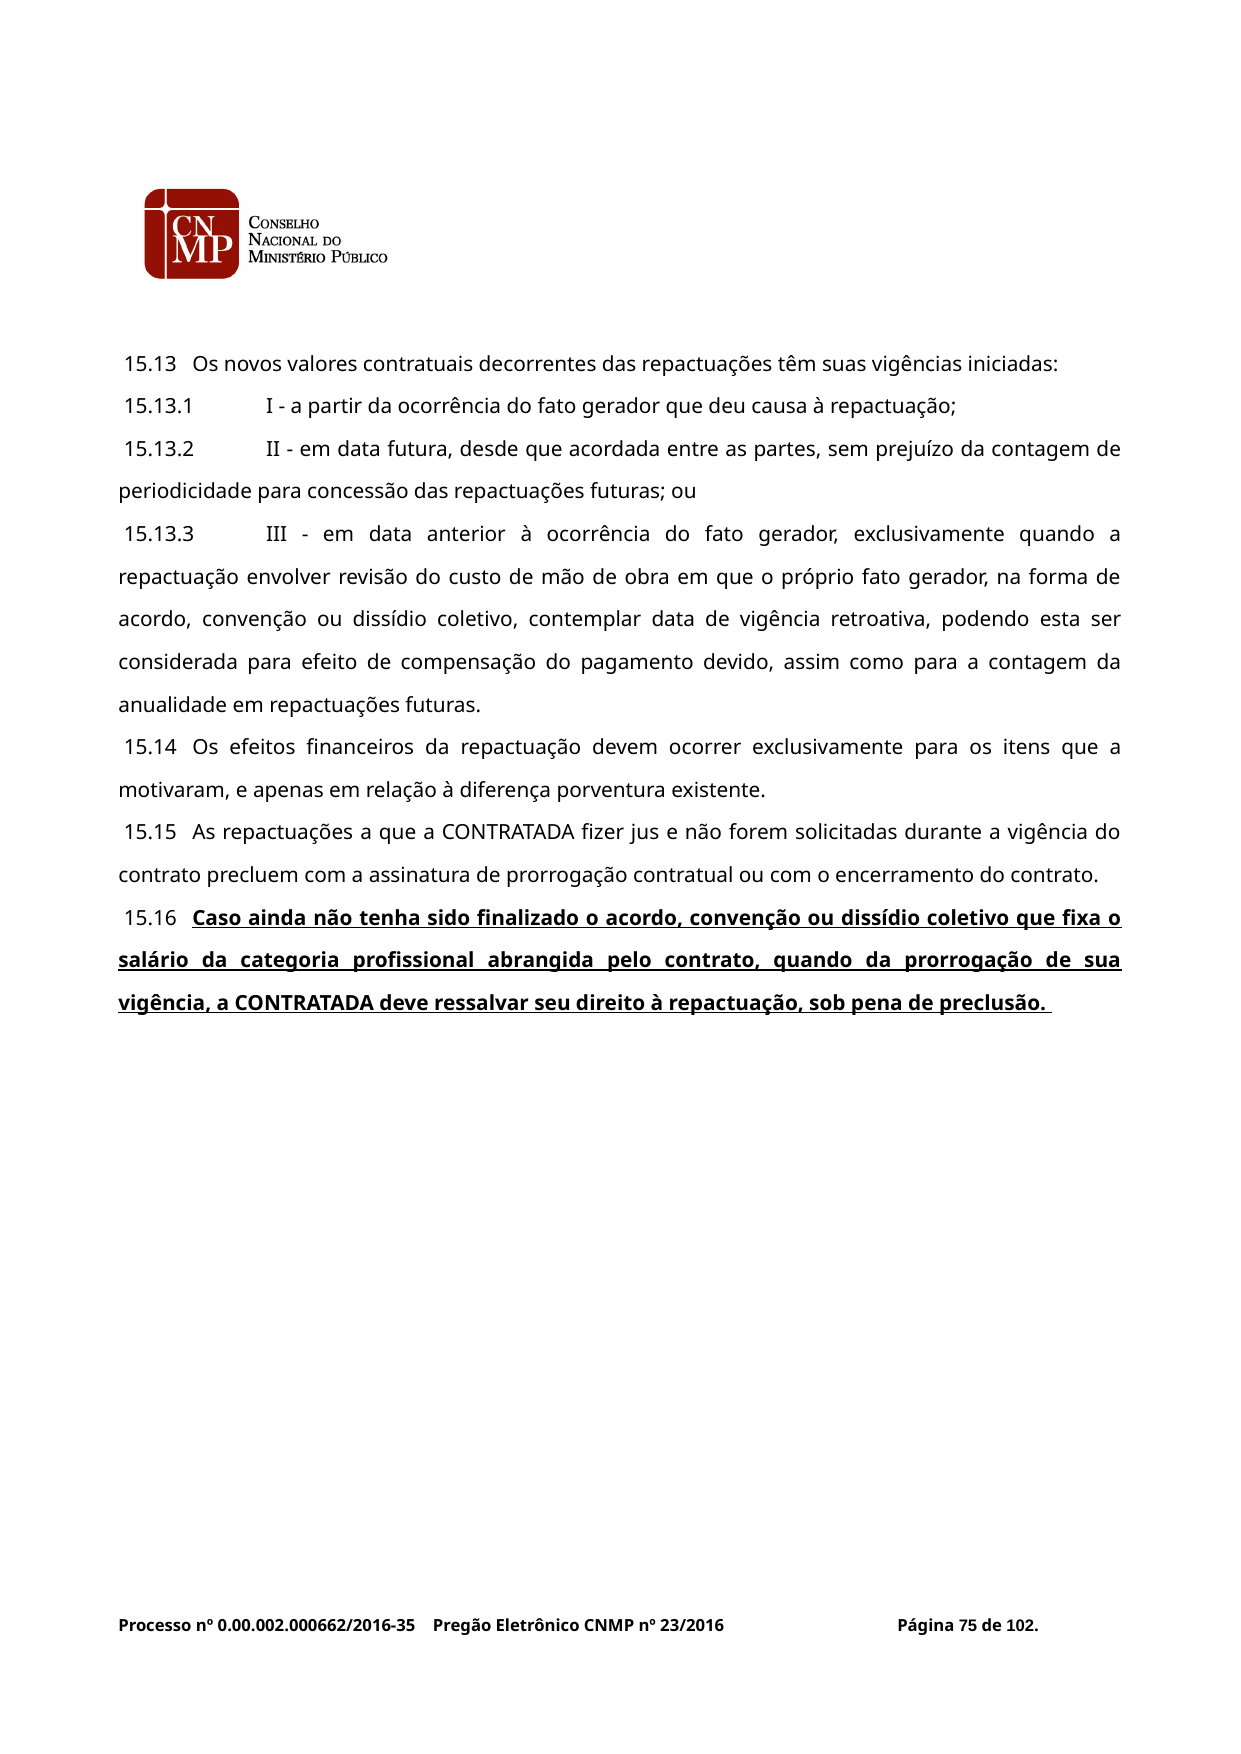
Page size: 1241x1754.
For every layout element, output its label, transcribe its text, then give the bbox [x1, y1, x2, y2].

list II - em data futura, desde que acordada entre as partes, sem prejuízo da contagem de periodicidade para concessão das repactuações futuras; ou [118, 434, 1122, 505]
list Os novos valores contratuais decorrentes das repactuações têm suas vigências iniciadas: [118, 349, 1122, 377]
list vigência, a CONTRATADA deve ressalvar seu direito à repactuação, sob pena de preclusão. [118, 971, 1122, 1016]
list Caso ainda não tenha sido finalizado o acordo, convenção ou dissídio coletivo que fixa o salário da categoria profissional abrangida pelo contrato, quando da prorrogação de sua [118, 903, 1122, 969]
list I - a partir da ocorrência do fato gerador que deu causa à repactuação; [118, 391, 1122, 420]
picture [128, 175, 398, 293]
list Os efeitos financeiros da repactuação devem ocorrer exclusivamente para os itens que a motivaram, e apenas em relação à diferença porventura existente. [118, 732, 1122, 803]
list As repactuações a que a CONTRATADA fizer jus e não forem solicitadas durante a vigência do contrato precluem com a assinatura de prorrogação contratual ou com o encerramento do contrato. [118, 817, 1122, 888]
list III - em data anterior à ocorrência do fato gerador, exclusivamente quando a repactuação envolver revisão do custo de mão de obra em que o próprio fato gerador, na forma de acordo, convenção ou dissídio coletivo, contemplar data de vigência retroativa, podendo esta ser considerada para efeito de compensação do pagamento devido, assim como para a contagem da anualidade em repactuações futuras. [118, 519, 1122, 718]
